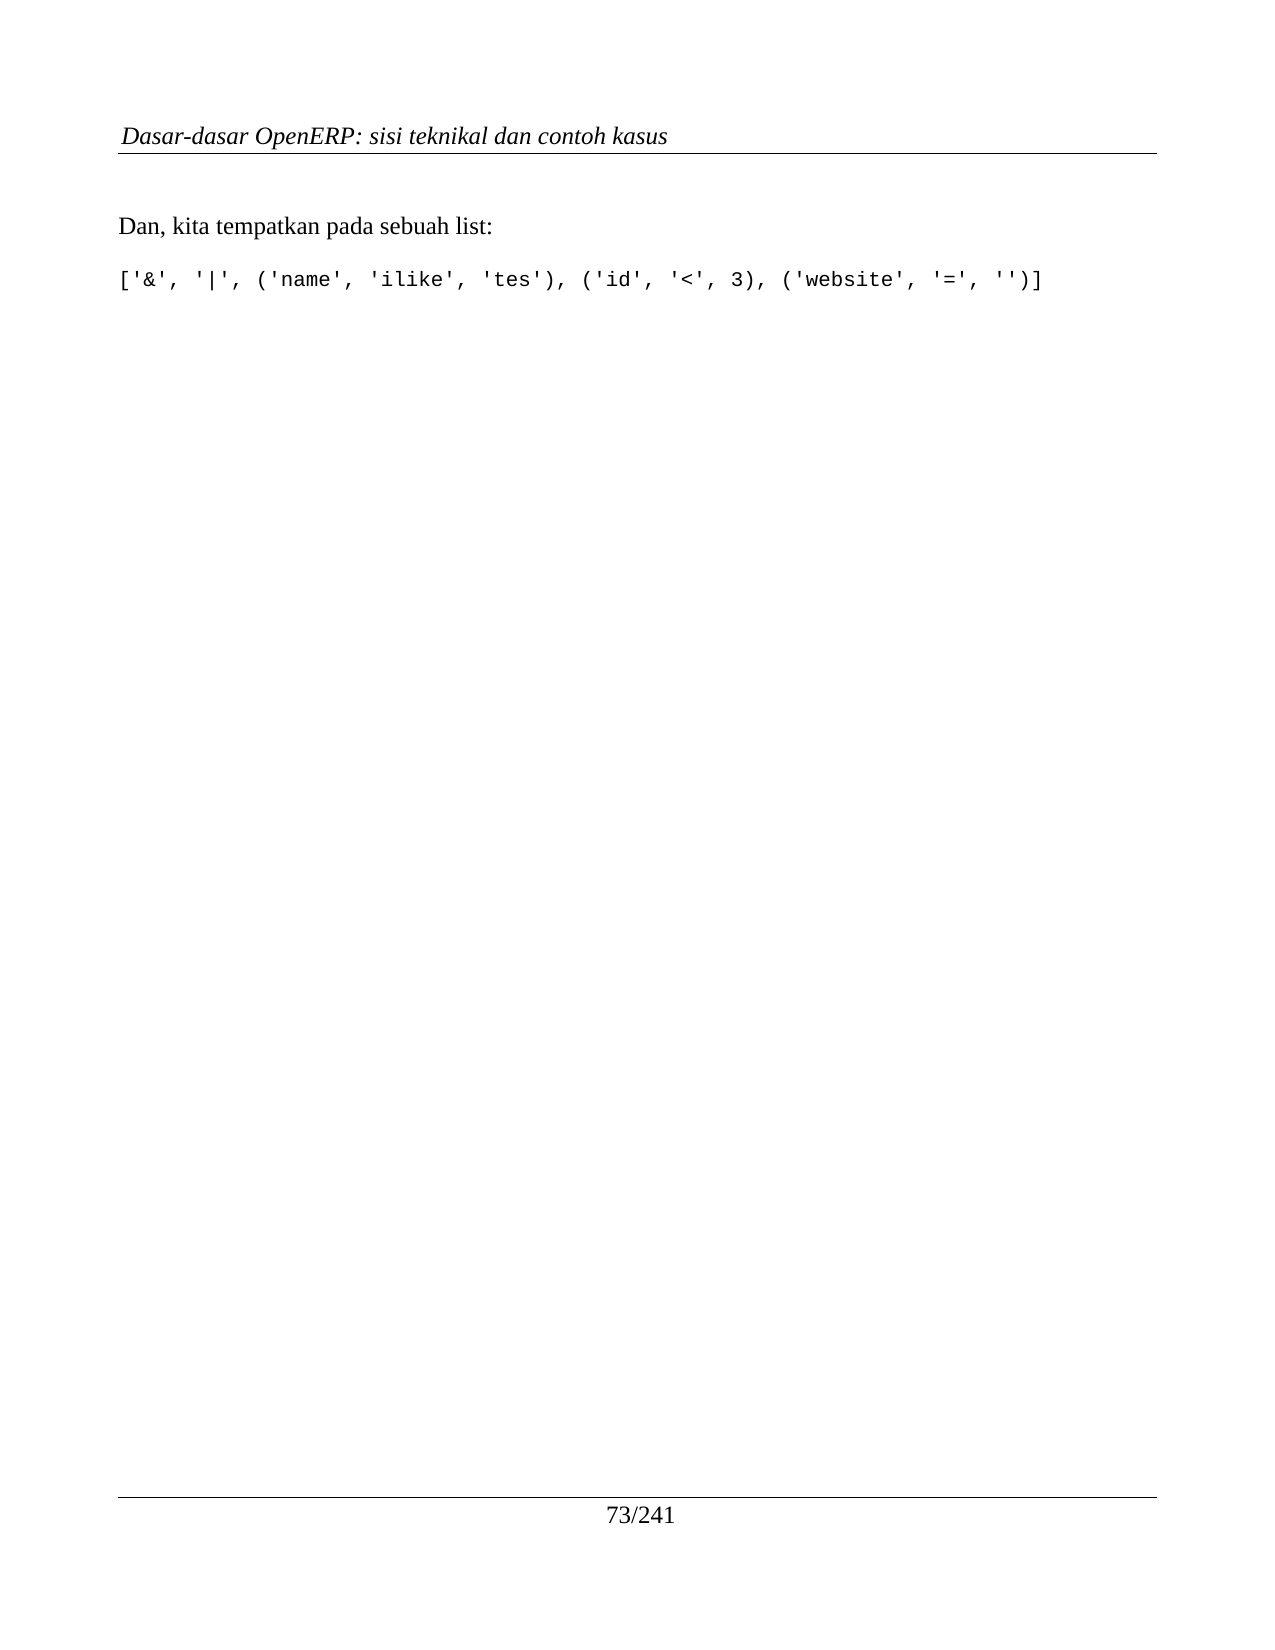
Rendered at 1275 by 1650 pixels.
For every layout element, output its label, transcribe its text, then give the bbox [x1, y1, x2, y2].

text ['&', '|', ('name', 'ilike', 'tes'), ('id', '<', 3), ('website', '=', '')] [118, 269, 1157, 292]
text Dan, kita tempatkan pada sebuah list: [118, 211, 1157, 240]
